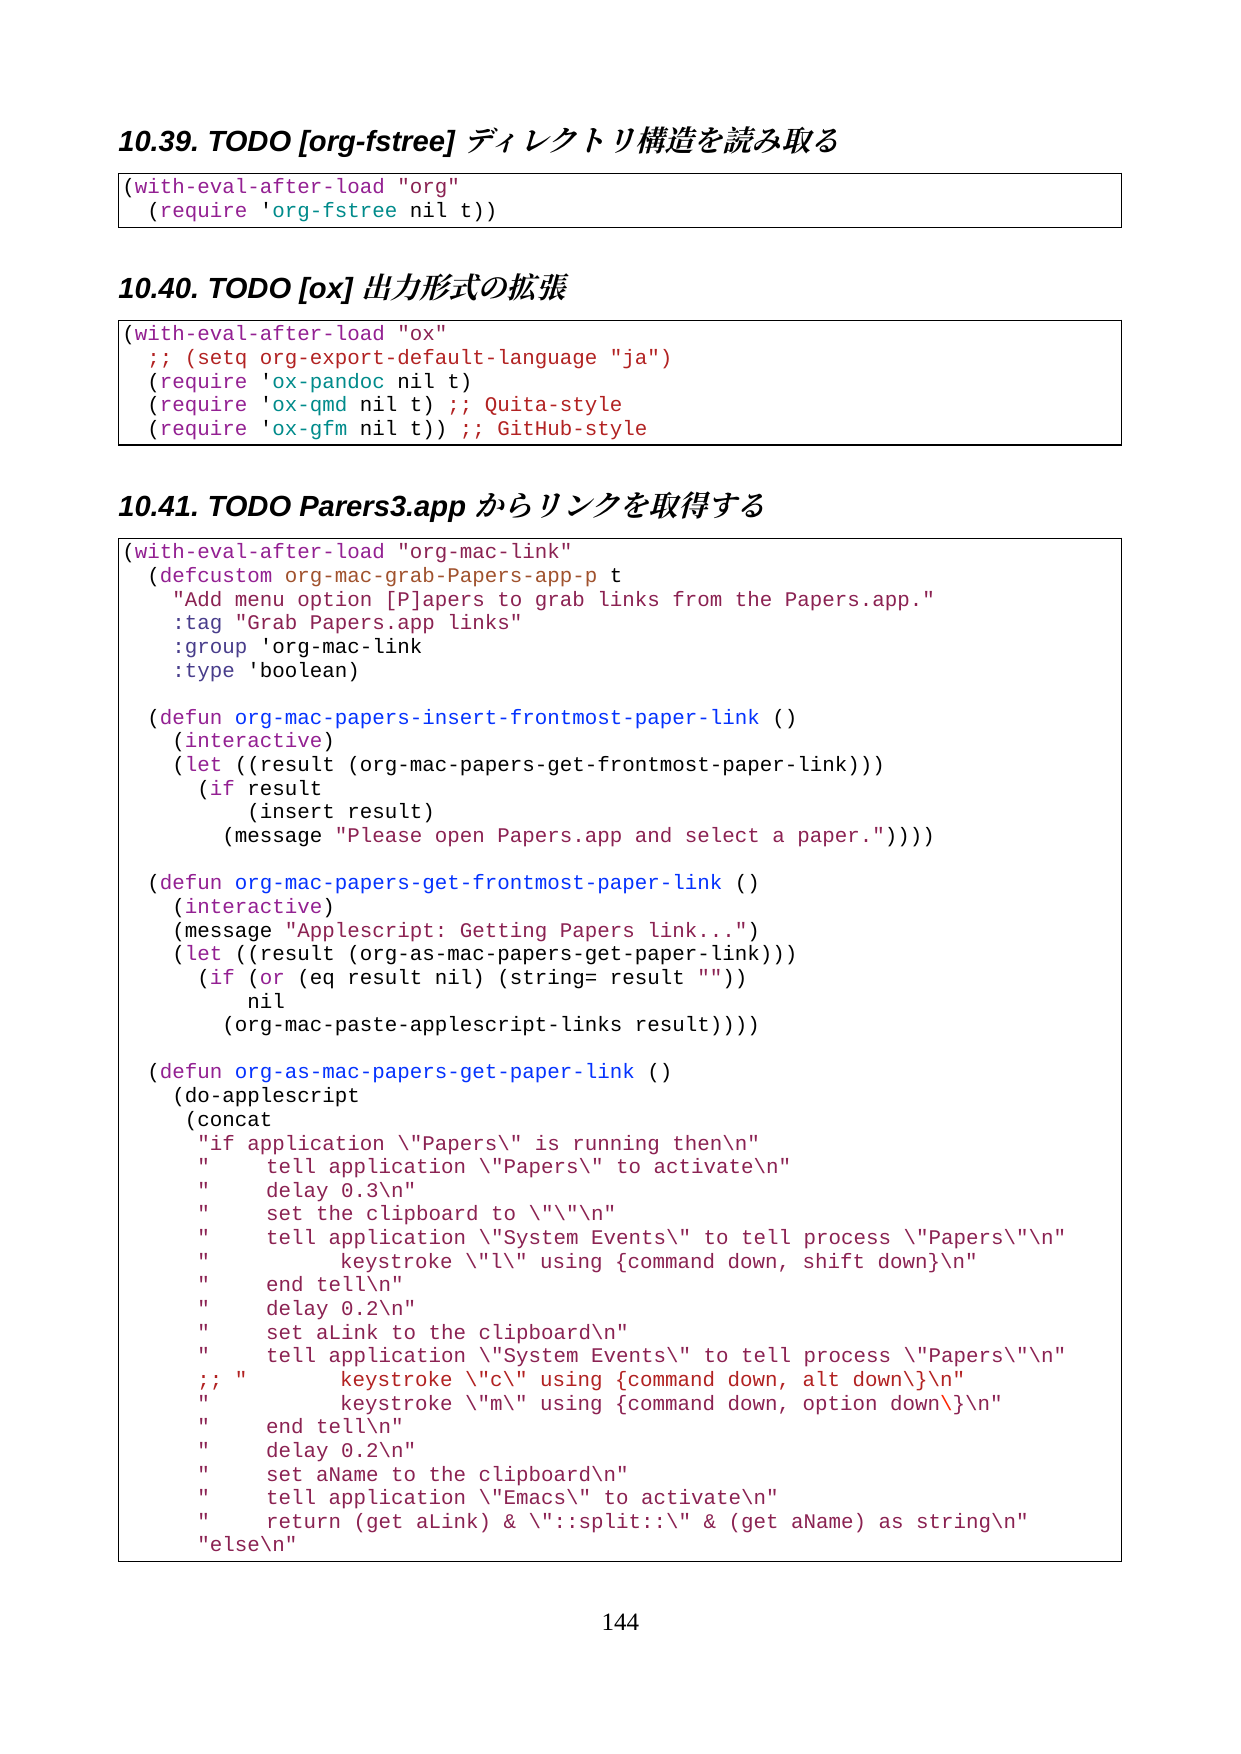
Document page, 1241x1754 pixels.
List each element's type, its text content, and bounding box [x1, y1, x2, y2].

text " tell application \"System Events\" to tell process \"Papers\"\n" [119, 1223, 1121, 1247]
text (concat [119, 1105, 1121, 1128]
text (defcustom org-mac-grab-Papers-app-p t [119, 561, 1121, 585]
text " keystroke \"m\" using {command down, option down\}\n" [119, 1389, 1121, 1412]
text (defun org-as-mac-papers-get-paper-link () [119, 1058, 1121, 1081]
text "if application \"Papers\" is running then\n" [119, 1128, 1121, 1152]
text "else\n" [119, 1531, 1121, 1561]
text (with-eval-after-load "org-mac-link" [119, 539, 1121, 561]
text nil [119, 987, 1121, 1010]
text :tag "Grab Papers.app links" [119, 608, 1121, 632]
text (require 'ox-qmd nil t) ;; Quita-style [119, 390, 1121, 414]
text " delay 0.2\n" [119, 1436, 1121, 1459]
text (defun org-mac-papers-insert-frontmost-paper-link () [119, 703, 1121, 727]
text (message "Please open Papers.app and select a paper.")))) [119, 821, 1121, 845]
text (require 'org-fstree nil t)) [119, 196, 1121, 227]
text ;; " keystroke \"c\" using {command down, alt down\}\n" [119, 1365, 1121, 1389]
text (interactive) [119, 727, 1121, 750]
subtitle TODO [ox] 出力形式の拡張 [118, 265, 1122, 307]
text " tell application \"Papers\" to activate\n" [119, 1152, 1121, 1176]
text " delay 0.2\n" [119, 1294, 1121, 1318]
text (let ((result (org-mac-papers-get-frontmost-paper-link))) [119, 750, 1121, 774]
text (if result [119, 774, 1121, 797]
text (with-eval-after-load "org" [119, 174, 1121, 196]
text (message "Applescript: Getting Papers link...") [119, 916, 1121, 939]
text " keystroke \"l\" using {command down, shift down}\n" [119, 1247, 1121, 1270]
text ;; (setq org-export-default-language "ja") [119, 343, 1121, 367]
text (let ((result (org-as-mac-papers-get-paper-link))) [119, 939, 1121, 963]
subtitle TODO [org-fstree] ディレクトリ構造を読み取る [118, 118, 1122, 160]
text " end tell\n" [119, 1270, 1121, 1294]
text " tell application \"System Events\" to tell process \"Papers\"\n" [119, 1341, 1121, 1365]
text (require 'ox-pandoc nil t) [119, 367, 1121, 390]
text " delay 0.3\n" [119, 1176, 1121, 1199]
text " tell application \"Emacs\" to activate\n" [119, 1483, 1121, 1507]
subtitle TODO Parers3.app からリンクを取得する [118, 483, 1122, 525]
text :group 'org-mac-link [119, 632, 1121, 656]
text (require 'ox-gfm nil t)) ;; GitHub-style [119, 414, 1121, 444]
text " end tell\n" [119, 1412, 1121, 1436]
text (insert result) [119, 797, 1121, 821]
text " return (get aLink) & \"::split::\" & (get aName) as string\n" [119, 1507, 1121, 1531]
text (do-applescript [119, 1081, 1121, 1105]
text " set aLink to the clipboard\n" [119, 1318, 1121, 1341]
text (org-mac-paste-applescript-links result)))) [119, 1010, 1121, 1034]
text " set the clipboard to \"\"\n" [119, 1199, 1121, 1223]
text "Add menu option [P]apers to grab links from the Papers.app." [119, 585, 1121, 608]
text :type 'boolean) [119, 656, 1121, 679]
text (with-eval-after-load "ox" [119, 321, 1121, 343]
text (interactive) [119, 892, 1121, 916]
text (if (or (eq result nil) (string= result "")) [119, 963, 1121, 987]
text " set aName to the clipboard\n" [119, 1459, 1121, 1483]
text (defun org-mac-papers-get-frontmost-paper-link () [119, 868, 1121, 892]
